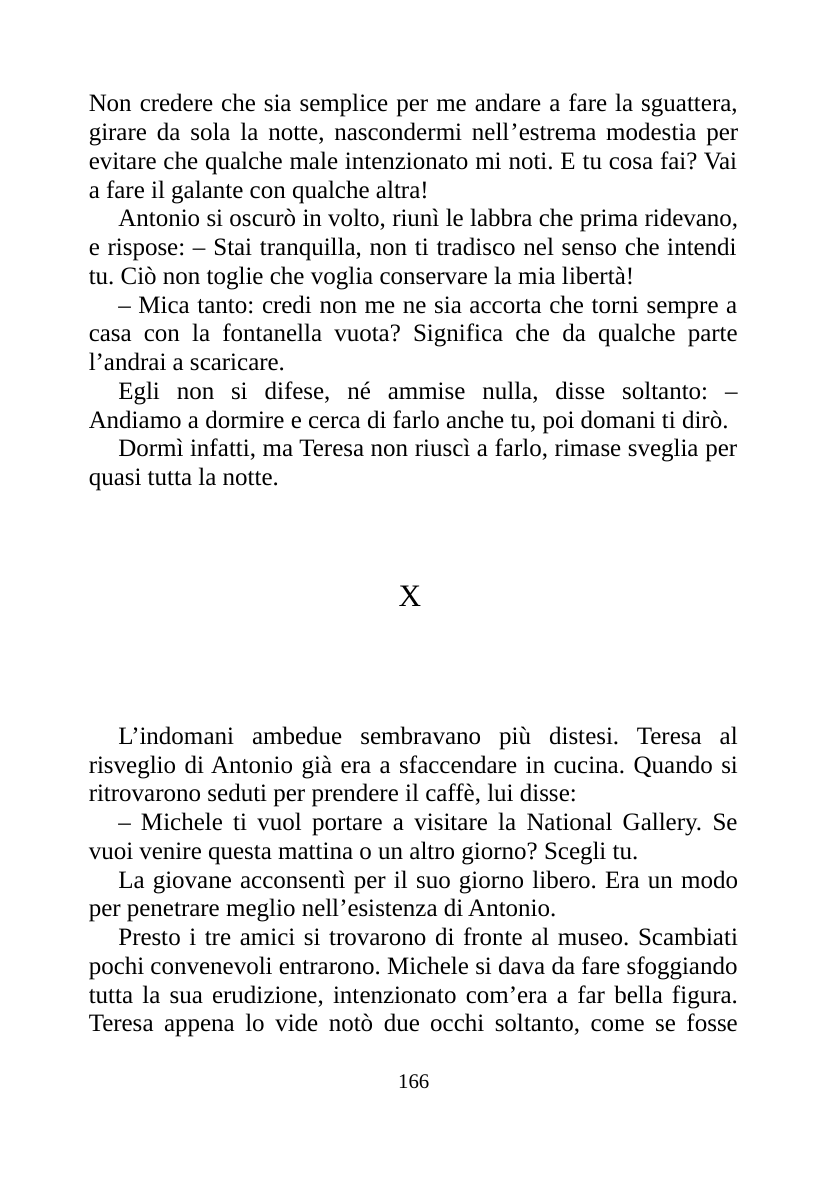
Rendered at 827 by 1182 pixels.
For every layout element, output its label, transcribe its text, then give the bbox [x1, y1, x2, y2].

text La giovane acconsentì per il suo giorno libero. Era un modo per penetrare meglio nell’esistenza di Antonio. [88, 865, 738, 922]
text – Mica tanto: credi non me ne sia accorta che torni sempre a casa con la fontanella vuota? Significa che da qualche parte l’andrai a scaricare. [88, 290, 738, 376]
text – Michele ti vuol portare a visitare la National Gallery. Se vuoi venire questa mattina o un altro giorno? Scegli tu. [88, 807, 738, 865]
text L’indomani ambedue sembravano più distesi. Teresa al risveglio di Antonio già era a sfaccendare in cucina. Quando si ritrovarono seduti per prendere il caffè, lui disse: [88, 721, 738, 807]
text Dormì infatti, ma Teresa non riuscì a farlo, rimase sveglia per quasi tutta la notte. [88, 433, 738, 491]
text Antonio si oscurò in volto, riunì le labbra che prima ridevano, e rispose: – Stai tranquilla, non ti tradisco nel senso che intendi tu. Ciò non toglie che voglia conservare la mia libertà! [88, 203, 738, 290]
text Presto i tre amici si trovarono di fronte al museo. Scambiati pochi convenevoli entrarono. Michele si dava da fare sfoggiando tutta la sua erudizione, intenzionato com’era a far bella figura. Teresa appena lo vide notò due occhi soltanto, come se fosse [88, 922, 738, 1037]
subtitle X [88, 577, 738, 613]
text Non credere che sia semplice per me andare a fare la sguattera, girare da sola la notte, nascondermi nell’estrema modestia per evitare che qualche male intenzionato mi noti. E tu cosa fai? Vai a fare il galante con qualche altra! [88, 88, 738, 203]
text Egli non si difese, né ammise nulla, disse soltanto: – Andiamo a dormire e cerca di farlo anche tu, poi domani ti dirò. [88, 376, 738, 433]
